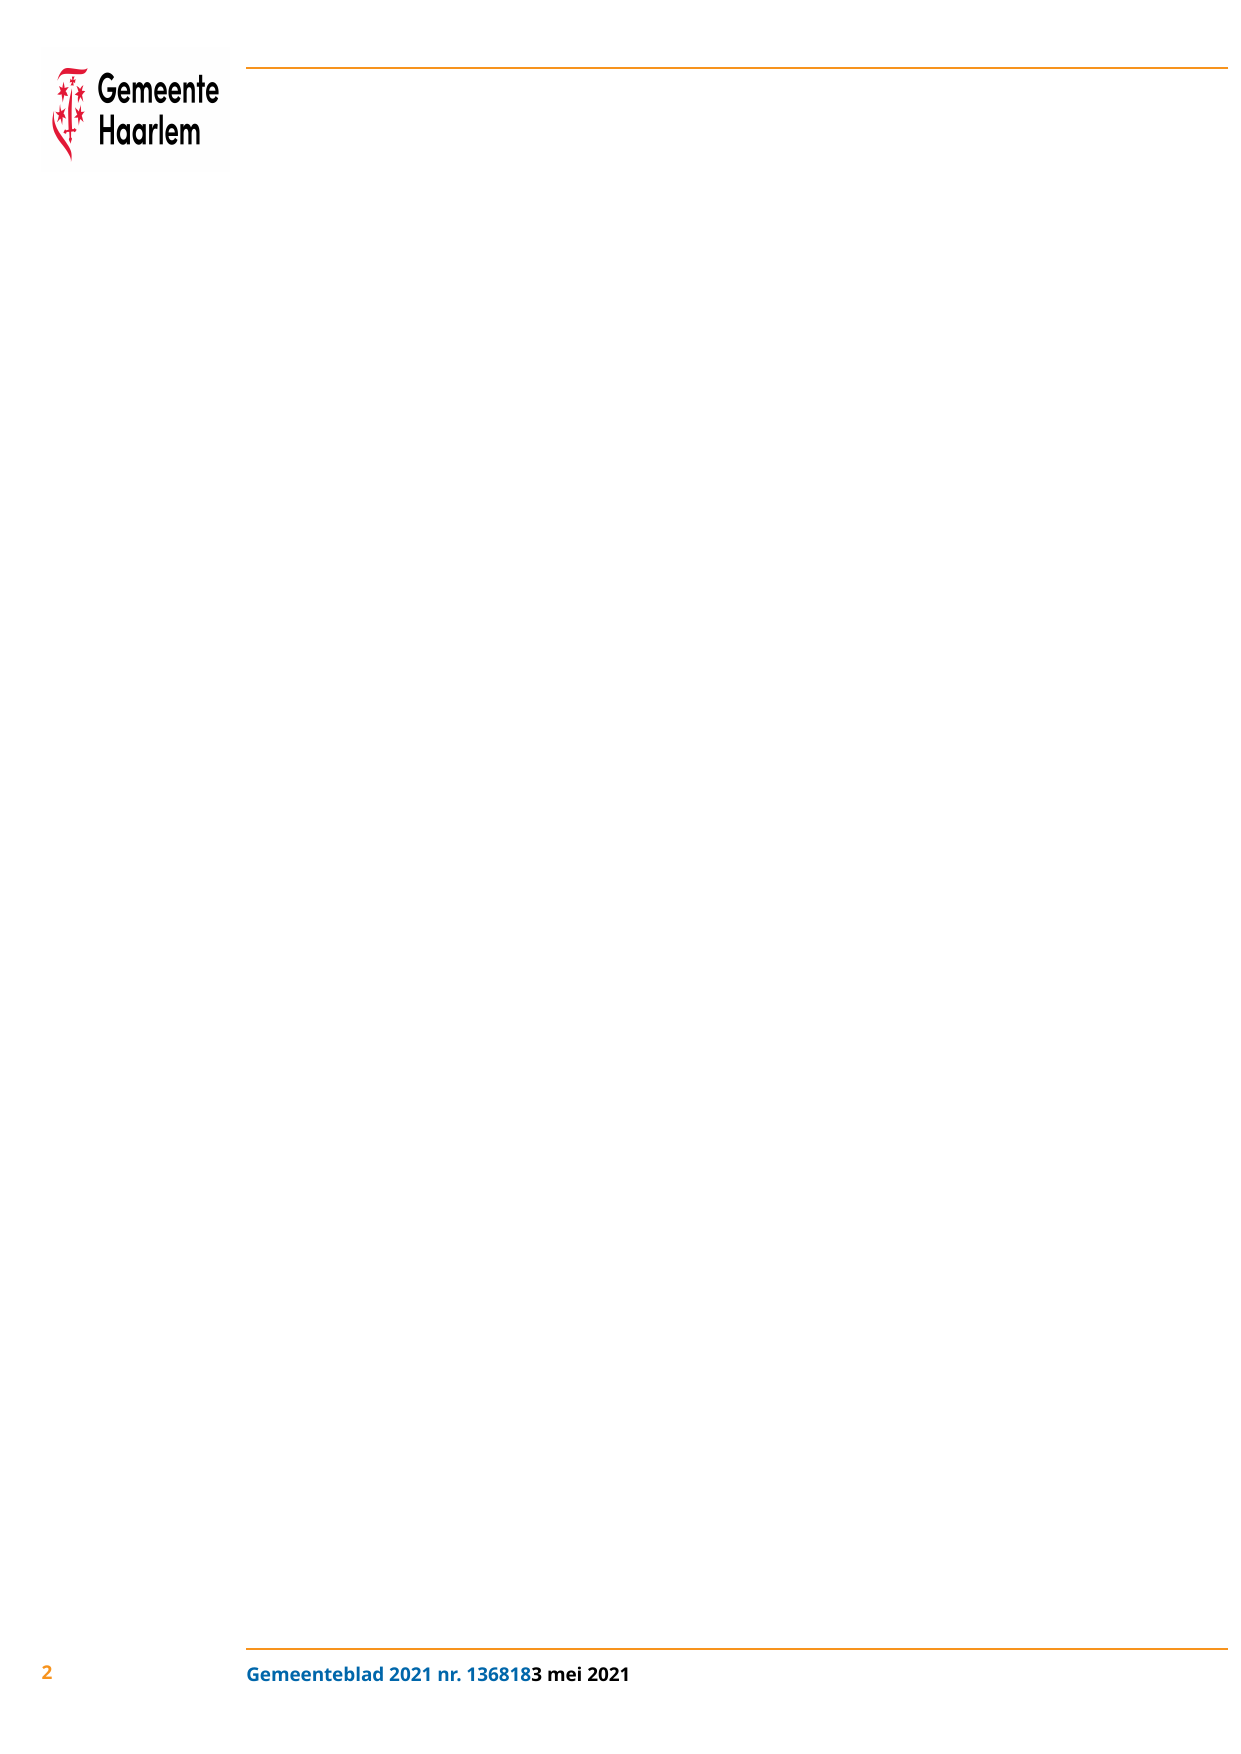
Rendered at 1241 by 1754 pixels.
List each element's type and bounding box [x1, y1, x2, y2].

picture [41, 47, 231, 172]
